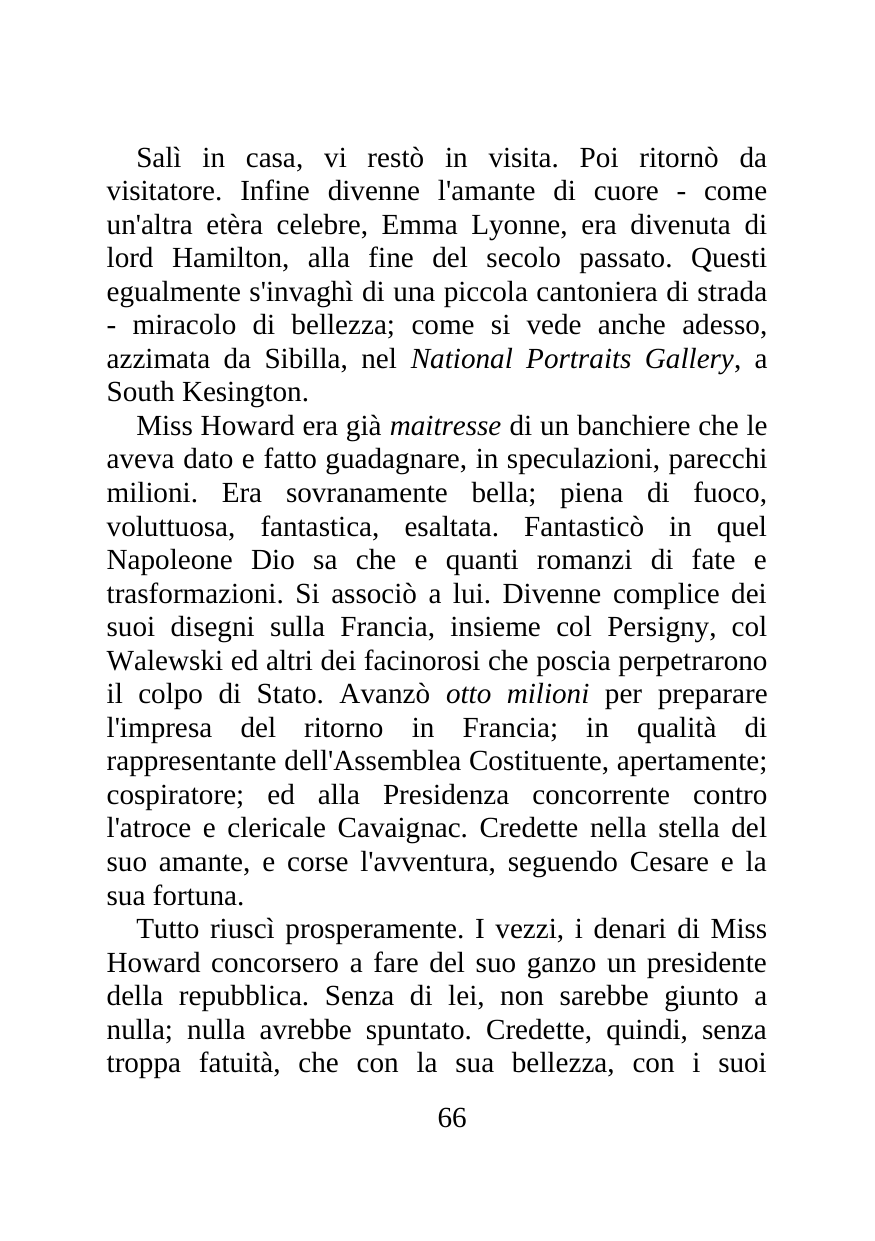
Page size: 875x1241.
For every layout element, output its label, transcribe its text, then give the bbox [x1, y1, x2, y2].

text Tutto riuscì prosperamente. I vezzi, i denari di Miss Howard concorsero a fare del suo ganzo un presidente della repubblica. Senza di lei, non sarebbe giunto a nulla; nulla avrebbe spuntato. Credette, quindi, senza troppa fatuità, che con la sua bellezza, con i suoi [106, 911, 768, 1079]
text Miss Howard era già maitresse di un banchiere che le aveva dato e fatto guadagnare, in speculazioni, parecchi milioni. Era sovranamente bella; piena di fuoco, voluttuosa, fantastica, esaltata. Fantasticò in quel Napoleone Dio sa che e quanti romanzi di fate e trasformazioni. Si associò a lui. Divenne complice dei suoi disegni sulla Francia, insieme col Persigny, col Walewski ed altri dei facinorosi che poscia perpetrarono il colpo di Stato. Avanzò otto milioni per preparare l'impresa del ritorno in Francia; in qualità di rappresentante dell'Assemblea Costituente, apertamente; cospiratore; ed alla Presidenza concorrente contro l'atroce e clericale Cavaignac. Credette nella stella del suo amante, e corse l'avventura, seguendo Cesare e la sua fortuna. [106, 408, 768, 911]
text Salì in casa, vi restò in visita. Poi ritornò da visitatore. Infine divenne l'amante di cuore - come un'altra etèra celebre, Emma Lyonne, era divenuta di lord Hamilton, alla fine del secolo passato. Questi egualmente s'invaghì di una piccola cantoniera di strada - miracolo di bellezza; come si vede anche adesso, azzimata da Sibilla, nel National Portraits Gallery, a South Kesington. [106, 140, 768, 408]
